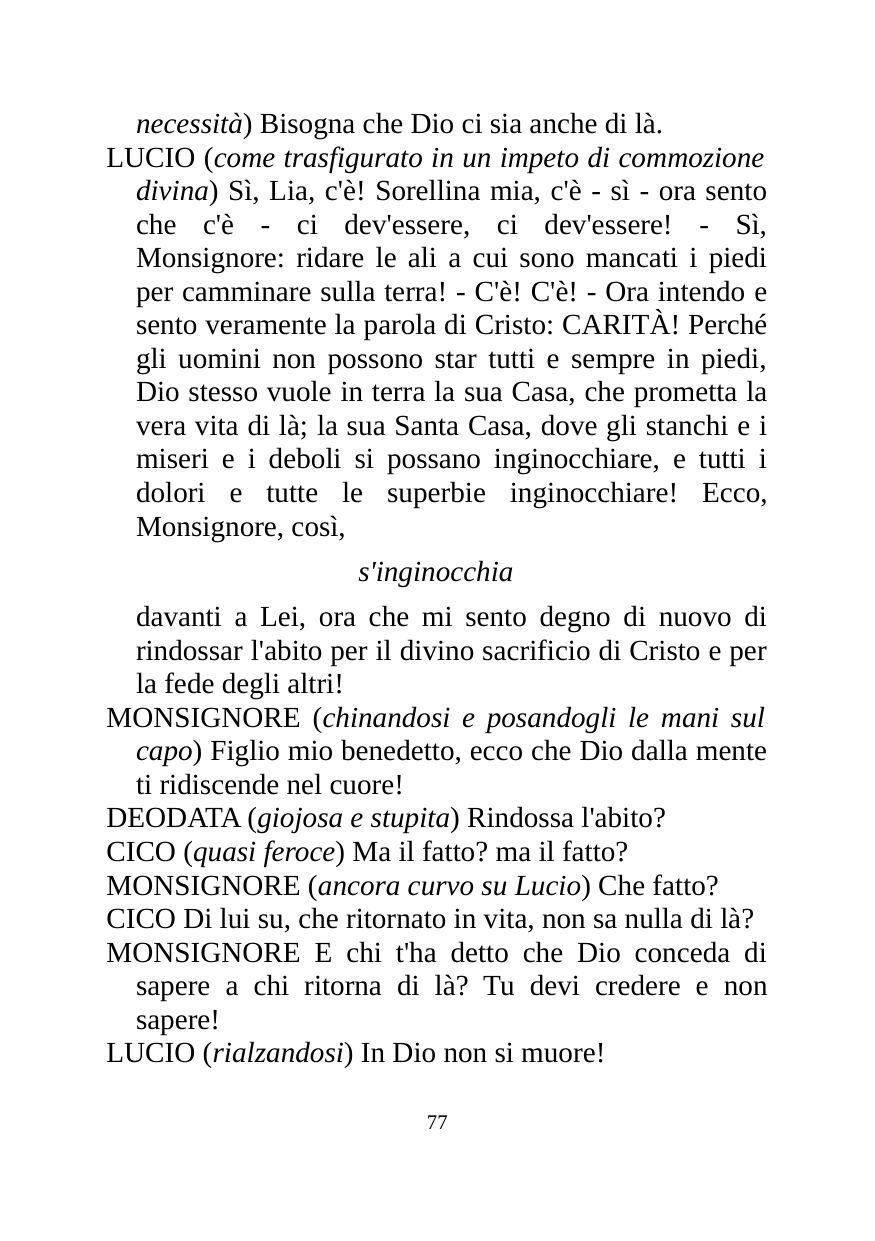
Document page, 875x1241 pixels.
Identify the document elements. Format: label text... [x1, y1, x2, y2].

text DEODATA (giojosa e stupita) Rindossa l'abito? [106, 801, 768, 834]
text s'inginocchia [106, 554, 768, 588]
text necessità) Bisogna che Dio ci sia anche di là. [106, 106, 768, 140]
text MONSIGNORE (ancora curvo su Lucio) Che fatto? [106, 868, 768, 901]
text MONSIGNORE E chi t'ha detto che Dio conceda di sapere a chi ritorna di là? Tu devi credere e non sapere! [106, 935, 768, 1035]
text MONSIGNORE (chinandosi e posandogli le mani sul capo) Figlio mio benedetto, ecco che Dio dalla mente ti ridiscende nel cuore! [106, 700, 768, 801]
text LUCIO (come trasfigurato in un impeto di commozione divina) Sì, Lia, c'è! Sorellina mia, c'è - sì - ora sento che c'è - ci dev'essere, ci dev'essere! - Sì, Monsignore: ridare le ali a cui sono mancati i piedi per camminare sulla terra! - C'è! C'è! - Ora intendo e sento veramente la parola di Cristo: CARITÀ! Perché gli uomini non possono star tutti e sempre in piedi, Dio stesso vuole in terra la sua Casa, che prometta la vera vita di là; la sua Santa Casa, dove gli stanchi e i miseri e i deboli si possano inginocchiare, e tutti i dolori e tutte le superbie inginocchiare! Ecco, Monsignore, così, [106, 140, 768, 542]
text LUCIO (rialzandosi) In Dio non si muore! [106, 1035, 768, 1069]
text CICO Di lui su, che ritornato in vita, non sa nulla di là? [106, 901, 768, 935]
text davanti a Lei, ora che mi sento degno di nuovo di rindossar l'abito per il divino sacrificio di Cristo e per la fede degli altri! [136, 599, 768, 700]
text CICO (quasi feroce) Ma il fatto? ma il fatto? [106, 834, 768, 868]
